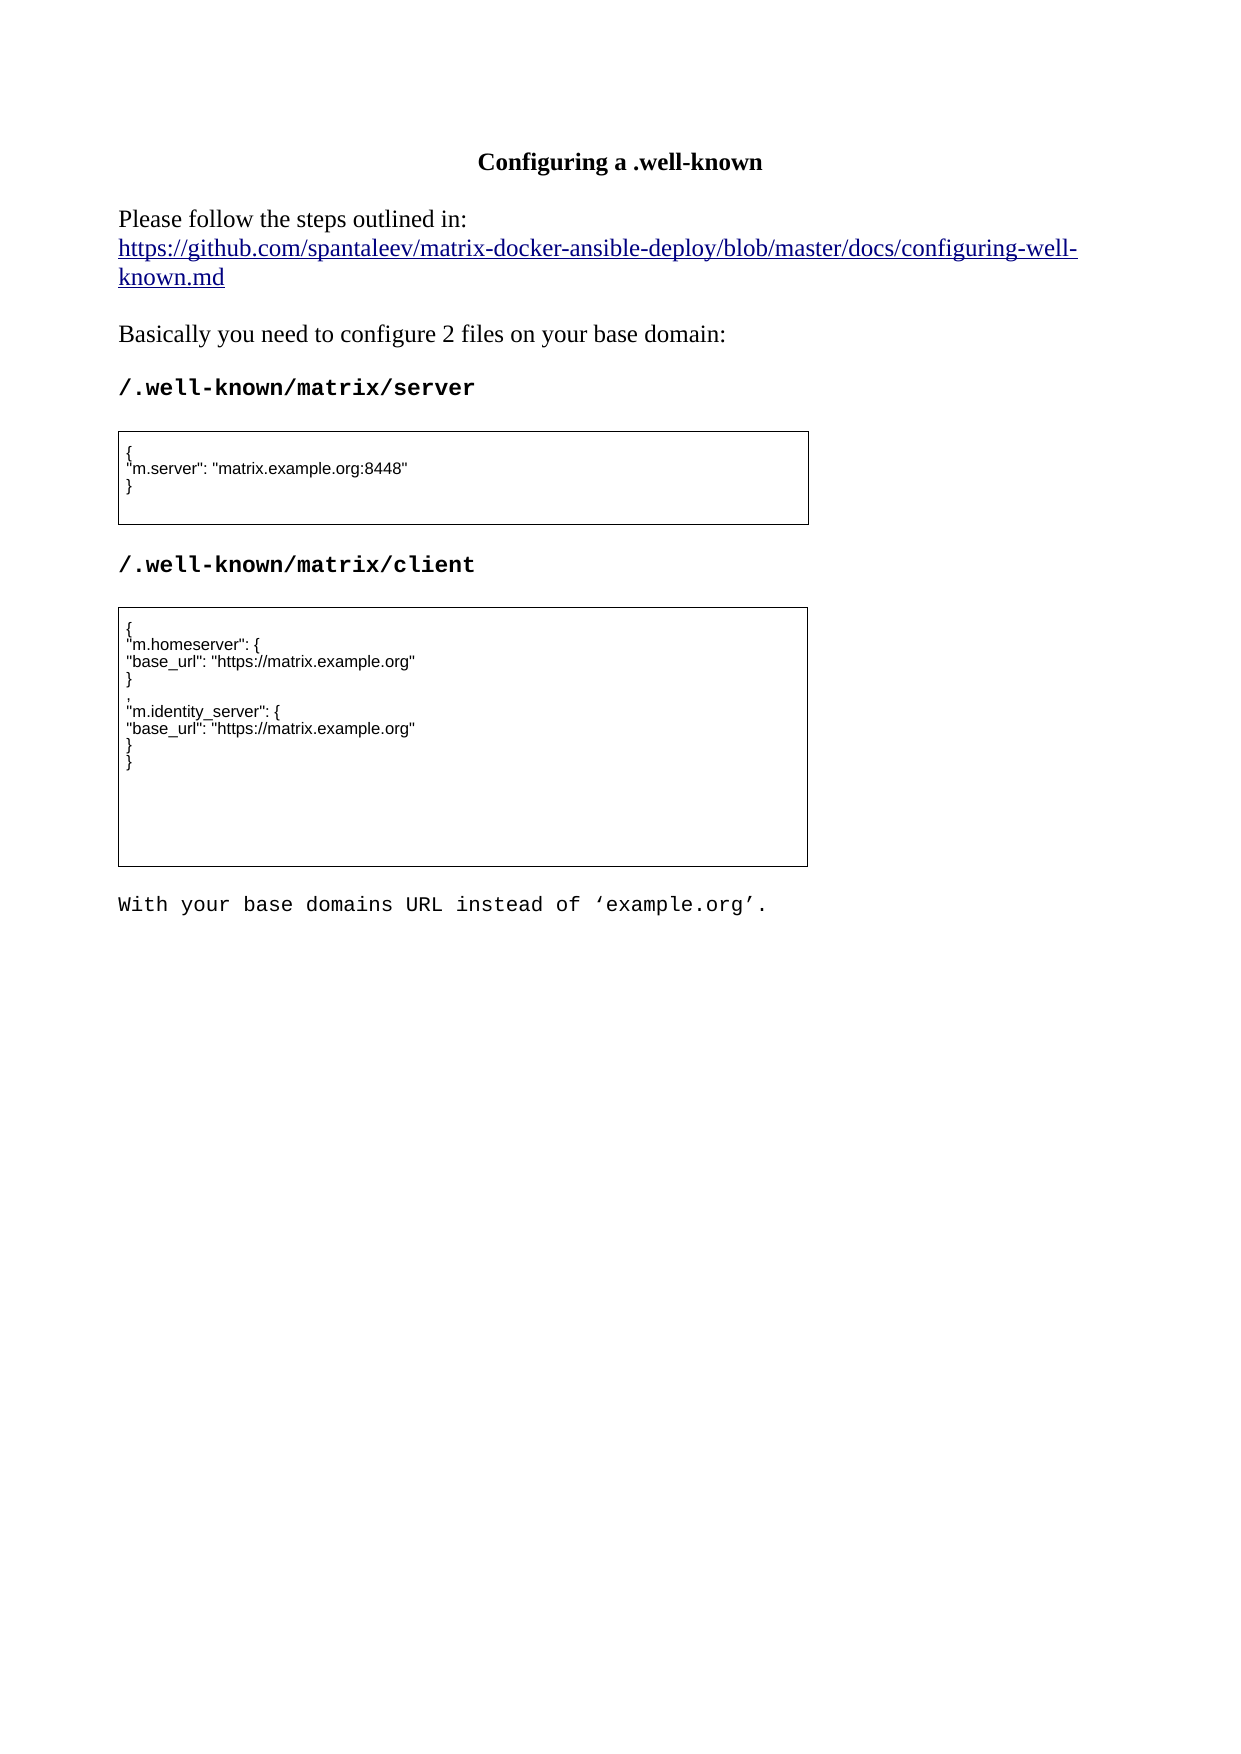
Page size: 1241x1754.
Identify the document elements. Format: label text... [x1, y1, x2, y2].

text Configuring a .well-known [118, 147, 1122, 176]
text With your base domains URL instead of ‘example.org’. [118, 894, 1122, 918]
text /.well-known/matrix/server [118, 376, 1122, 402]
text Basically you need to configure 2 files on your base domain: [118, 319, 1122, 348]
text /.well-known/matrix/client [118, 553, 1122, 579]
text Please follow the steps outlined in: https://github.com/spantaleev/matrix-docker-ansible-deploy/blob/master/docs/configuring-well-known.md [118, 204, 1122, 291]
